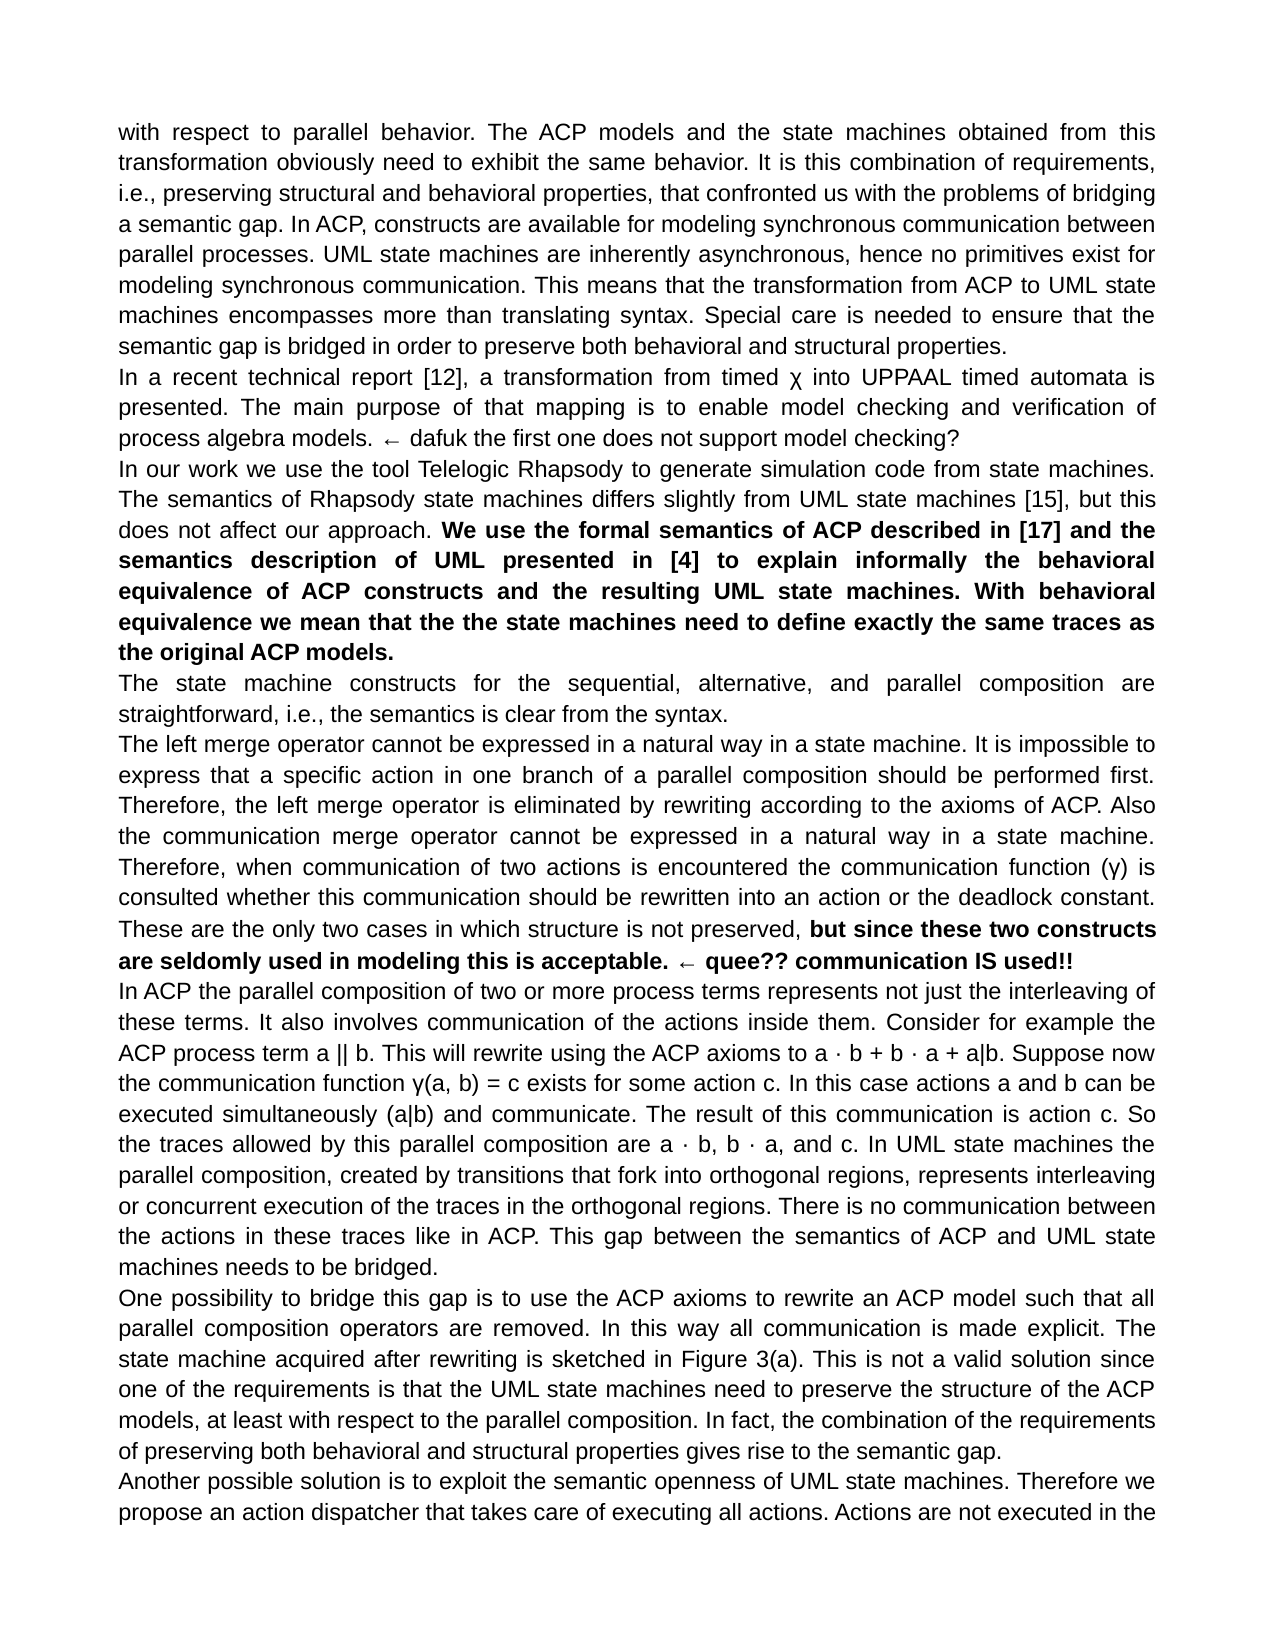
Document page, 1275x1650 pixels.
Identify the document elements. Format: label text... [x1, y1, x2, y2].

text In ACP the parallel composition of two or more process terms represents not just the interleaving of these terms. It also involves communication of the actions inside them. Consider for example the ACP process term a || b. This will rewrite using the ACP axioms to a · b + b · a + a|b. Suppose now the communication function γ(a, b) = c exists for some action c. In this case actions a and b can be executed simultaneously (a|b) and communicate. The result of this communication is action c. So the traces allowed by this parallel composition are a · b, b · a, and c. In UML state machines the parallel composition, created by transitions that fork into orthogonal regions, represents interleaving or concurrent execution of the traces in the orthogonal regions. There is no communication between the actions in these traces like in ACP. This gap between the semantics of ACP and UML state machines needs to be bridged. [118, 978, 1157, 1280]
text In our work we use the tool Telelogic Rhapsody to generate simulation code from state machines. The semantics of Rhapsody state machines differs slightly from UML state machines [15], but this does not affect our approach. We use the formal semantics of ACP described in [17] and the semantics description of UML presented in [4] to explain informally the behavioral equivalence of ACP constructs and the resulting UML state machines. With behavioral equivalence we mean that the the state machines need to define exactly the same traces as the original ACP models. [118, 455, 1157, 666]
text The left merge operator cannot be expressed in a natural way in a state machine. It is impossible to express that a specific action in one branch of a parallel composition should be performed first. Therefore, the left merge operator is eliminated by rewriting according to the axioms of ACP. Also the communication merge operator cannot be expressed in a natural way in a state machine. Therefore, when communication of two actions is encountered the communication function (γ) is consulted whether this communication should be rewritten into an action or the deadlock constant. These are the only two cases in which structure is not preserved, but since these two constructs are seldomly used in modeling this is acceptable. ← quee?? communication IS used!! [118, 731, 1157, 974]
text Another possible solution is to exploit the semantic openness of UML state machines. Therefore we propose an action dispatcher that takes care of executing all actions. Actions are not executed in the [118, 1468, 1157, 1525]
text with respect to parallel behavior. The ACP models and the state machines obtained from this transformation obviously need to exhibit the same behavior. It is this combination of requirements, i.e., preserving structural and behavioral properties, that confronted us with the problems of bridging a semantic gap. In ACP, constructs are available for modeling synchronous communication between parallel processes. UML state machines are inherently asynchronous, hence no primitives exist for modeling synchronous communication. This means that the transformation from ACP to UML state machines encompasses more than translating syntax. Special care is needed to ensure that the semantic gap is bridged in order to preserve both behavioral and structural properties. [118, 118, 1157, 359]
text The state machine constructs for the sequential, alternative, and parallel composition are straightforward, i.e., the semantics is clear from the syntax. [118, 669, 1157, 727]
text In a recent technical report [12], a transformation from timed χ into UPPAAL timed automata is presented. The main purpose of that mapping is to enable model checking and verification of process algebra models. ← dafuk the first one does not support model checking? [118, 363, 1157, 451]
text One possibility to bridge this gap is to use the ACP axioms to rewrite an ACP model such that all parallel composition operators are removed. In this way all communication is made explicit. The state machine acquired after rewriting is sketched in Figure 3(a). This is not a valid solution since one of the requirements is that the UML state machines need to preserve the structure of the ACP models, at least with respect to the parallel composition. In fact, the combination of the requirements of preserving both behavioral and structural properties gives rise to the semantic gap. [118, 1284, 1157, 1464]
